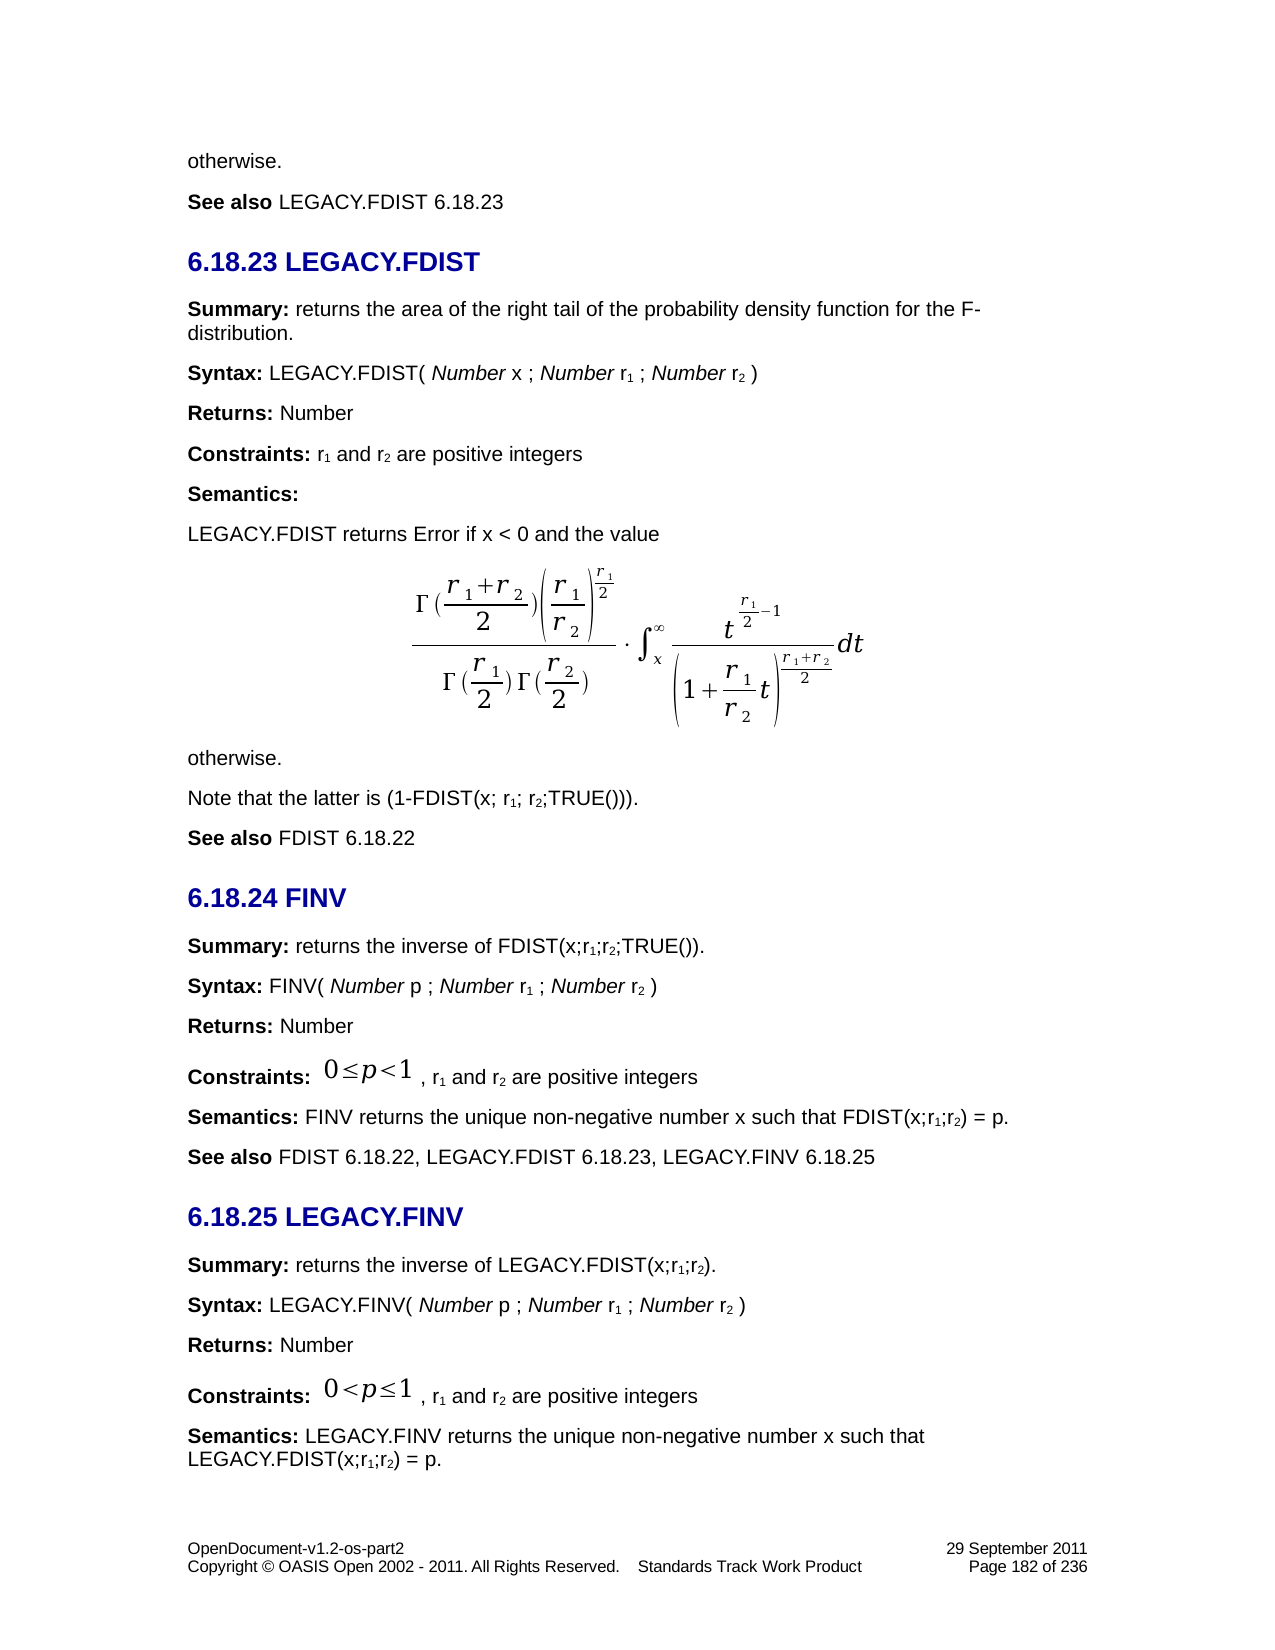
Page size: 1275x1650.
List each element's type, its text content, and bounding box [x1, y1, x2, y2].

text LEGACY.FDIST returns Error if x < 0 and the value [187, 522, 1088, 546]
text otherwise. [187, 746, 1088, 769]
subtitle LEGACY.FINV [187, 1202, 1088, 1232]
text Constraints: r1 and r2 are positive integers [187, 442, 1088, 466]
subtitle LEGACY.FDIST [187, 247, 1088, 277]
text Constraints: , r1 and r2 are positive integers [187, 1055, 1088, 1089]
text See also FDIST 6.18.22 [187, 826, 1088, 850]
text Syntax: LEGACY.FDIST( Number x ; Number r1 ; Number r2 ) [187, 362, 1088, 385]
text See also FDIST 6.18.22, LEGACY.FDIST 6.18.23, LEGACY.FINV 6.18.25 [187, 1146, 1088, 1169]
text Summary: returns the inverse of FDIST(x;r1;r2;TRUE()). [187, 934, 1088, 958]
text Returns: Number [187, 1014, 1088, 1038]
text Returns: Number [187, 1334, 1088, 1357]
text Summary: returns the area of the right tail of the probability density function for the F-distribution. [187, 298, 1088, 345]
text Constraints: , r1 and r2 are positive integers [187, 1374, 1088, 1408]
text Returns: Number [187, 402, 1088, 425]
text Summary: returns the inverse of LEGACY.FDIST(x;r1;r2). [187, 1253, 1088, 1277]
text Syntax: LEGACY.FINV( Number p ; Number r1 ; Number r2 ) [187, 1293, 1088, 1317]
subtitle FINV [187, 883, 1088, 913]
text Syntax: FINV( Number p ; Number r1 ; Number r2 ) [187, 974, 1088, 998]
text otherwise. [187, 150, 1088, 173]
text Semantics: LEGACY.FINV returns the unique non-negative number x such that LEGACY.FDIST(x;r1;r2) = p. [187, 1424, 1088, 1471]
text Note that the latter is (1-FDIST(x; r1; r2;TRUE())). [187, 786, 1088, 810]
text See also LEGACY.FDIST 6.18.23 [187, 190, 1088, 214]
text Semantics: FINV returns the unique non-negative number x such that FDIST(x;r1;r2) = p. [187, 1105, 1088, 1129]
text Semantics: [187, 482, 1088, 506]
